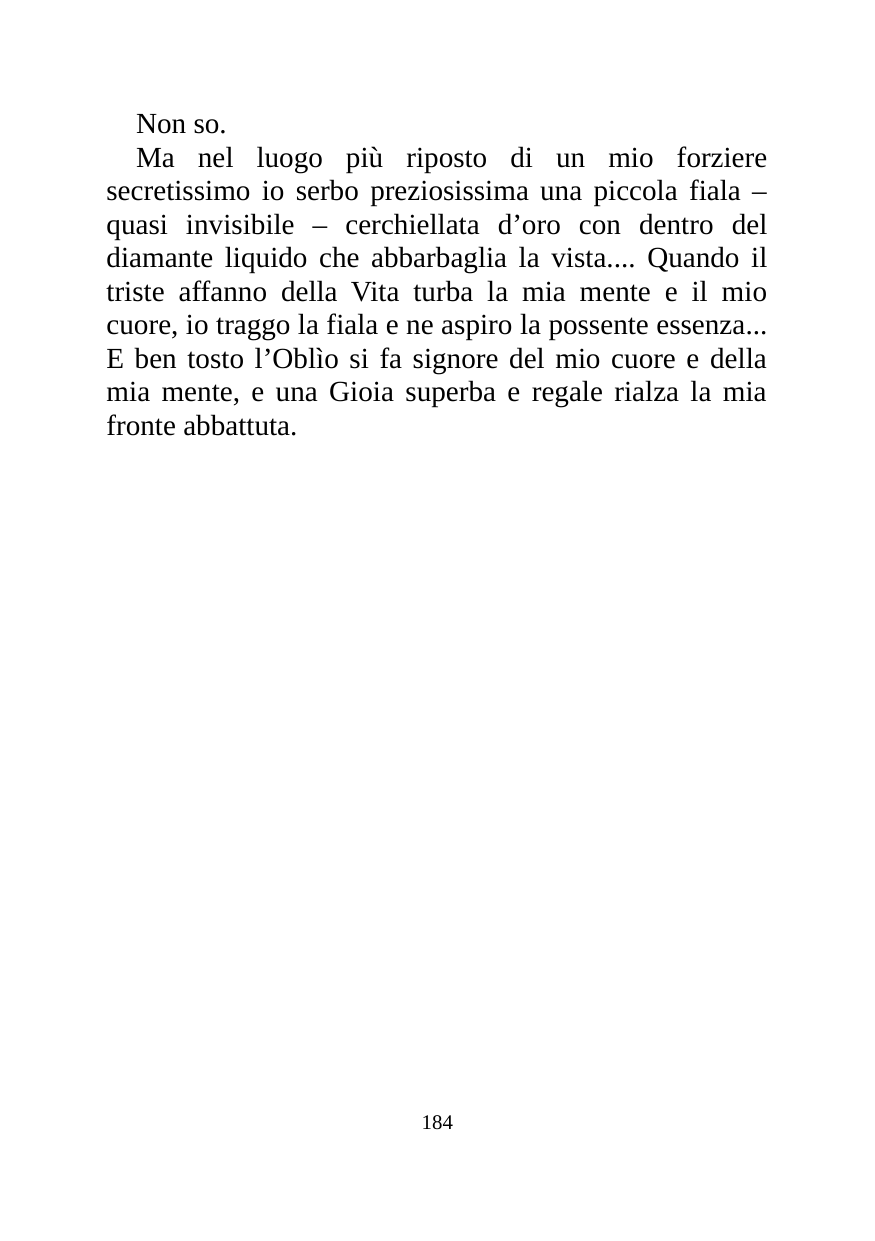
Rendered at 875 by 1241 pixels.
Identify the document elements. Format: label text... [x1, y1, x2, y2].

text Ma nel luogo più riposto di un mio forziere secretissimo io serbo preziosissima una piccola fiala – quasi invisibile – cerchiellata d’oro con dentro del diamante liquido che abbarbaglia la vista.... Quando il triste affanno della Vita turba la mia mente e il mio cuore, io traggo la fiala e ne aspiro la possente essenza... E ben tosto l’Oblìo si fa signore del mio cuore e della mia mente, e una Gioia superba e regale rialza la mia fronte abbattuta. [106, 140, 768, 442]
text Non so. [106, 106, 768, 140]
